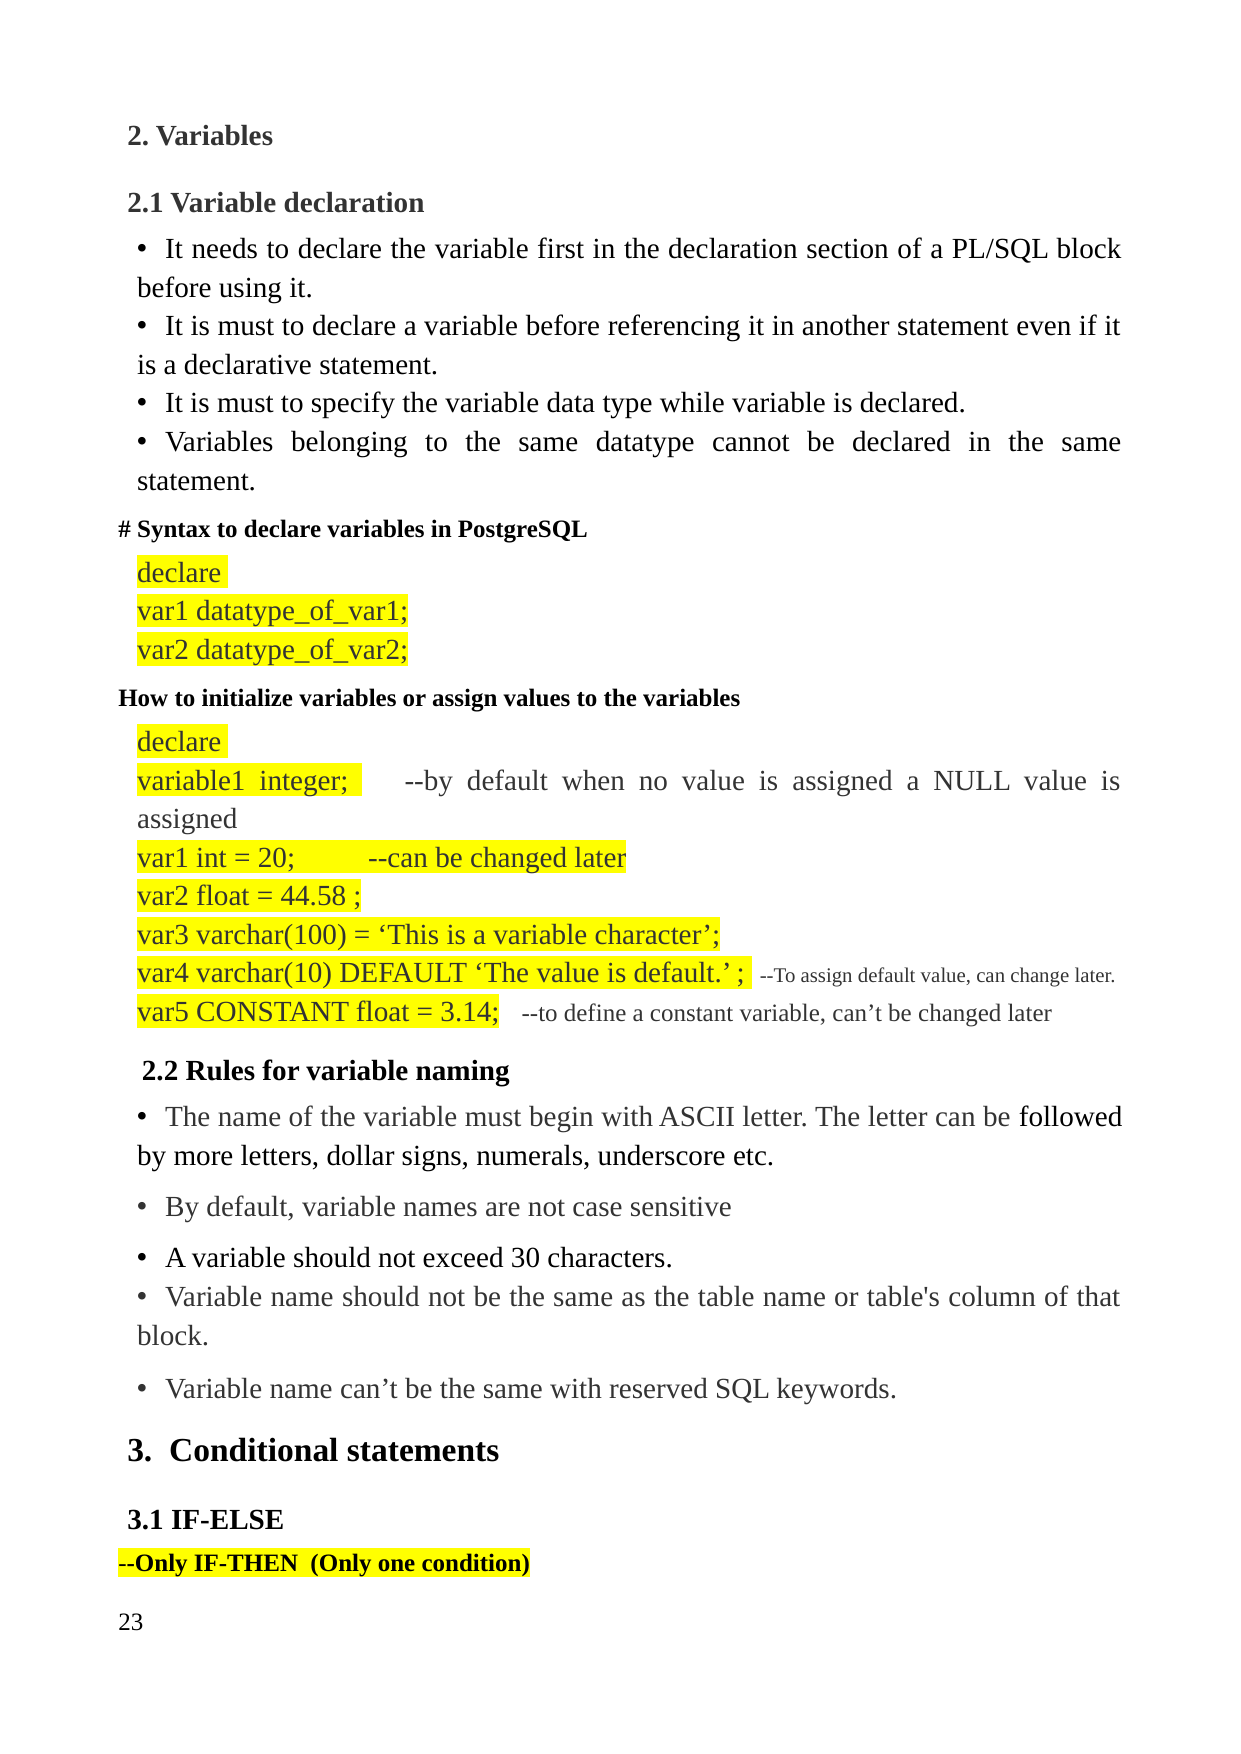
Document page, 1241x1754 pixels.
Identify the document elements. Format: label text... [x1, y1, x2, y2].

list Variable name can’t be the same with reserved SQL keywords. [137, 1371, 1122, 1404]
list var2 float = 44.58 ; [137, 878, 1122, 912]
list var1 datatype_of_var1; [137, 593, 1122, 627]
list var5 CONSTANT float = 3.14; --to define a constant variable, can’t be changed later [137, 994, 1122, 1028]
list variable1 integer; --by default when no value is assigned a NULL value is assigned [137, 763, 1122, 835]
list var3 varchar(100) = ‘This is a variable character’; [137, 917, 1122, 951]
list It is must to declare a variable before referencing it in another statement even if it is a declarative statement. [137, 308, 1122, 380]
subtitle 3. Conditional statements [118, 1430, 1107, 1469]
list The name of the variable must begin with ASCII letter. The letter can be followed by more letters, dollar signs, numerals, underscore etc. [137, 1099, 1122, 1172]
list A variable should not exceed 30 characters. [137, 1240, 1122, 1274]
list It needs to declare the variable first in the declaration section of a PL/SQL block before using it. [137, 231, 1122, 303]
list var2 datatype_of_var2; [137, 632, 1122, 666]
subtitle 2.2 Rules for variable naming [118, 1053, 1107, 1087]
text --Only IF-THEN (Only one condition) [118, 1548, 1122, 1577]
subtitle 3.1 IF-ELSE [118, 1502, 1107, 1536]
list declare [137, 555, 1122, 588]
list It is must to specify the variable data type while variable is declared. [137, 385, 1122, 419]
list Variable name should not be the same as the table name or table's column of that block. [137, 1279, 1122, 1351]
list declare [137, 724, 1122, 758]
list Variables belonging to the same datatype cannot be declared in the same statement. [137, 424, 1122, 496]
subtitle 2.1 Variable declaration [118, 185, 1107, 218]
subtitle By default, variable names are not case sensitive [137, 1189, 1122, 1223]
list var4 varchar(10) DEFAULT ‘The value is default.’ ; --To assign default value, can change later. [137, 956, 1122, 989]
subtitle How to initialize variables or assign values to the variables [118, 683, 1122, 712]
subtitle 2. Variables [118, 118, 1107, 152]
list var1 int = 20; --can be changed later [137, 840, 1122, 873]
subtitle # Syntax to declare variables in PostgreSQL [118, 514, 1122, 542]
